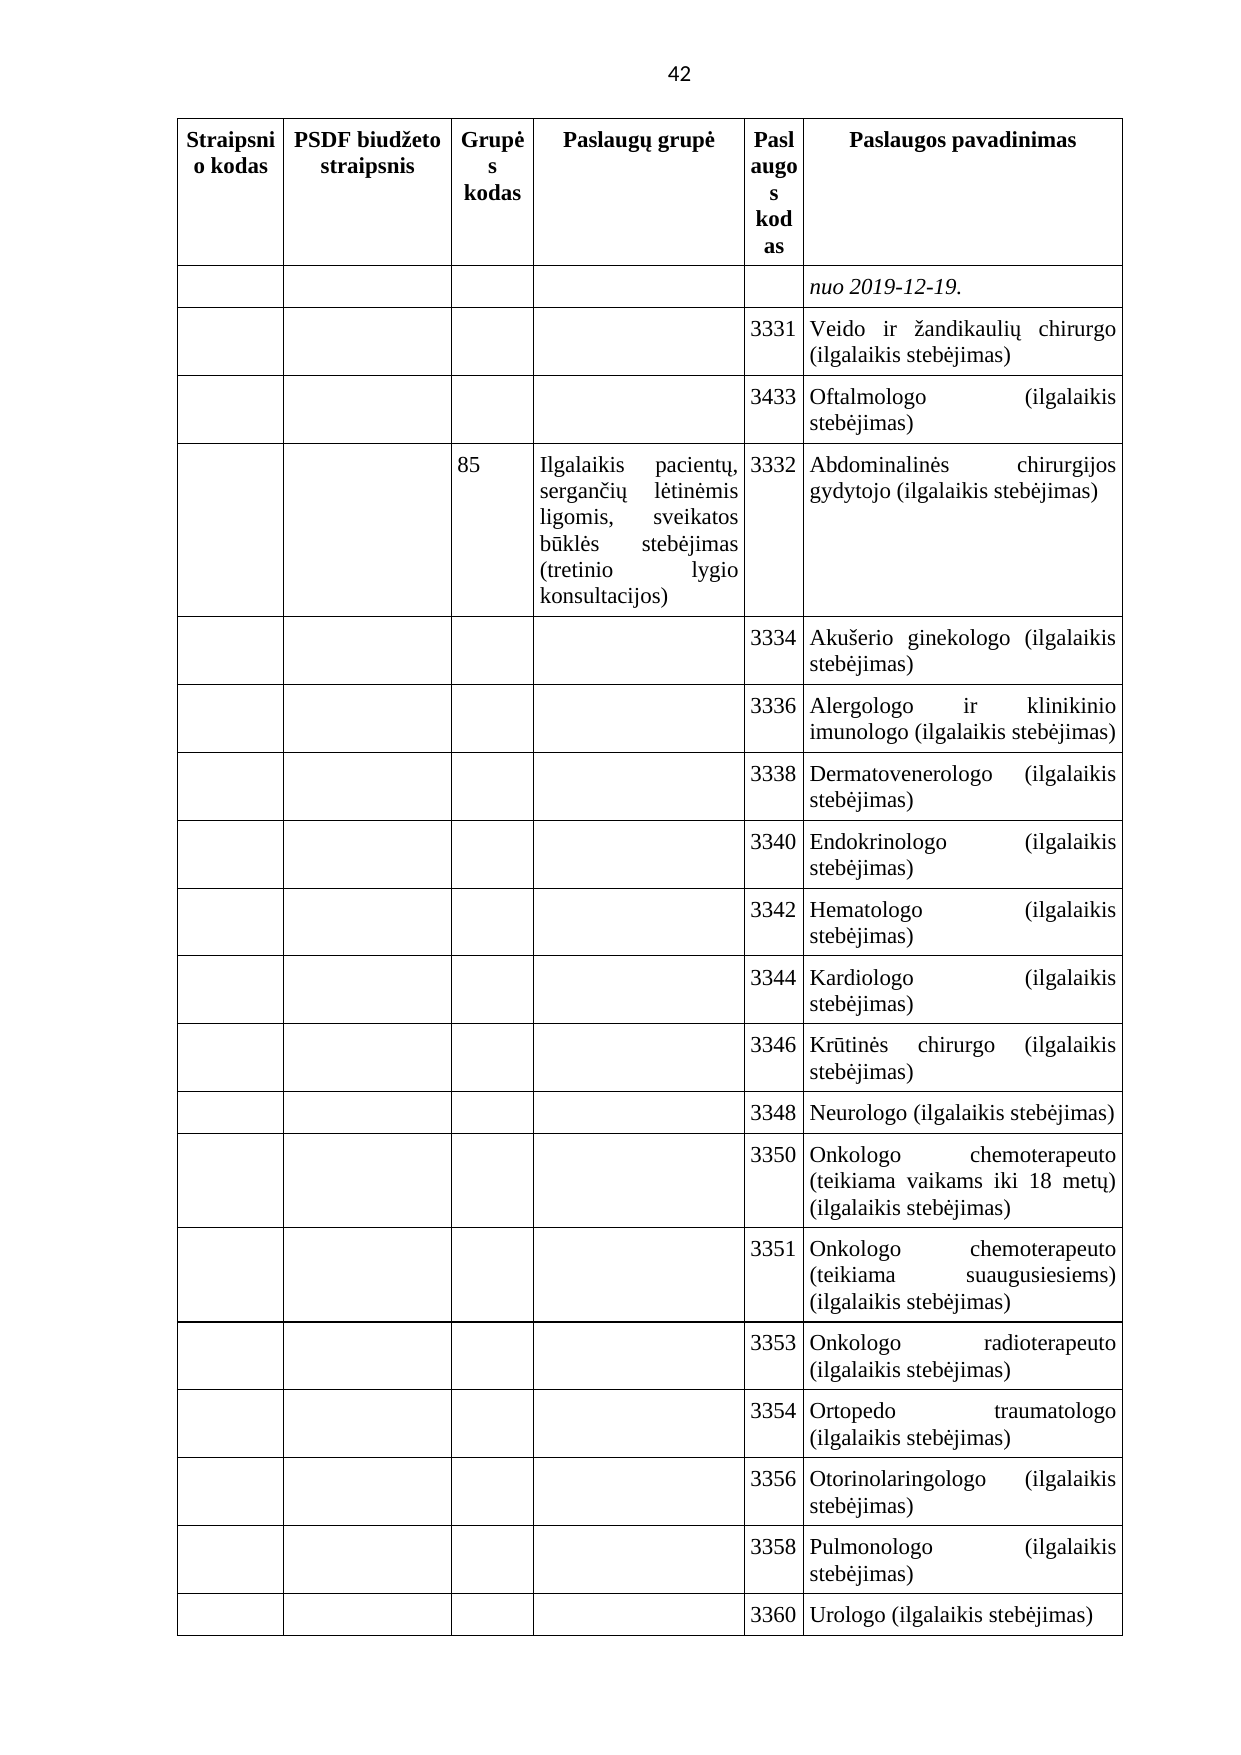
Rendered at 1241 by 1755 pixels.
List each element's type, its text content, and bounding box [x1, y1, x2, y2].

table_cell 3338 [745, 753, 803, 819]
table_cell [452, 376, 533, 442]
table_cell [452, 956, 533, 1023]
table_cell Endokrinologo (ilgalaikis stebėjimas) [804, 821, 1122, 887]
table_cell [534, 617, 744, 684]
table_cell [534, 1024, 744, 1091]
table_cell [534, 889, 744, 955]
table_cell [452, 266, 533, 307]
table_cell 85 [452, 444, 533, 616]
table_header Paslaugų grupė [534, 119, 744, 265]
table_cell [452, 753, 533, 819]
table_cell Veido ir žandikaulių chirurgo (ilgalaikis stebėjimas) [804, 308, 1122, 374]
table_cell [452, 617, 533, 684]
table_cell [178, 308, 283, 374]
table_cell [452, 1526, 533, 1593]
table_cell Alergologo ir klinikinio imunologo (ilgalaikis stebėjimas) [804, 685, 1122, 752]
table_cell [178, 889, 283, 955]
table_cell nuo 2019-12-19. [804, 266, 1122, 307]
table_cell [534, 1134, 744, 1227]
table_cell [178, 1526, 283, 1593]
table_cell Onkologo chemoterapeuto (teikiama suaugusiesiems) (ilgalaikis stebėjimas) [804, 1228, 1122, 1321]
table_cell [178, 1024, 283, 1091]
table_cell [284, 956, 451, 1023]
table_header Paslaugos kodas [745, 119, 803, 265]
table_cell [452, 1323, 533, 1389]
table_cell [178, 821, 283, 887]
table_cell [452, 1390, 533, 1457]
table_cell Pulmonologo (ilgalaikis stebėjimas) [804, 1526, 1122, 1593]
table_cell [178, 1323, 283, 1389]
table_cell [452, 1134, 533, 1227]
table_cell Ilgalaikis pacientų, sergančių lėtinėmis ligomis, sveikatos būklės stebėjimas (tretinio lygio konsultacijos) [534, 444, 744, 616]
table_cell [284, 1134, 451, 1227]
table_cell [534, 1526, 744, 1593]
table_cell [534, 1092, 744, 1133]
table_cell 3340 [745, 821, 803, 887]
table_cell [284, 685, 451, 752]
table_cell [284, 1458, 451, 1525]
table_cell [284, 1092, 451, 1133]
table_cell 3354 [745, 1390, 803, 1457]
table_cell Dermatovenerologo (ilgalaikis stebėjimas) [804, 753, 1122, 819]
table_cell 3342 [745, 889, 803, 955]
table_cell [178, 1390, 283, 1457]
table_cell [178, 617, 283, 684]
table_cell [452, 1458, 533, 1525]
table_cell Otorinolaringologo (ilgalaikis stebėjimas) [804, 1458, 1122, 1525]
table_cell Urologo (ilgalaikis stebėjimas) [804, 1594, 1122, 1634]
table_cell Oftalmologo (ilgalaikis stebėjimas) [804, 376, 1122, 442]
table_cell [452, 685, 533, 752]
table_header Straipsnio kodas [178, 119, 283, 265]
table_cell [534, 821, 744, 887]
table_cell [534, 753, 744, 819]
table_cell [745, 266, 803, 307]
table_cell Akušerio ginekologo (ilgalaikis stebėjimas) [804, 617, 1122, 684]
table_cell [284, 1228, 451, 1321]
table_cell [284, 1323, 451, 1389]
table_cell [534, 956, 744, 1023]
table_cell 3356 [745, 1458, 803, 1525]
table_cell [452, 1594, 533, 1634]
table_cell [452, 308, 533, 374]
table_cell [534, 1323, 744, 1389]
table_cell [284, 617, 451, 684]
table_cell [452, 889, 533, 955]
table_cell 3346 [745, 1024, 803, 1091]
table_cell 3332 [745, 444, 803, 616]
table_cell [534, 1594, 744, 1634]
table_cell [284, 376, 451, 442]
table_cell Neurologo (ilgalaikis stebėjimas) [804, 1092, 1122, 1133]
table_cell Abdominalinės chirurgijos gydytojo (ilgalaikis stebėjimas) [804, 444, 1122, 616]
table_cell [452, 1092, 533, 1133]
table_cell [534, 308, 744, 374]
table_cell [284, 266, 451, 307]
table_cell [534, 685, 744, 752]
table_cell [178, 1594, 283, 1634]
table_cell 3360 [745, 1594, 803, 1634]
table_cell 3348 [745, 1092, 803, 1133]
table_cell [178, 1092, 283, 1133]
table_cell [284, 1594, 451, 1634]
table_header Paslaugos pavadinimas [804, 119, 1122, 265]
table_cell [178, 376, 283, 442]
table_cell [178, 1458, 283, 1525]
table_cell [178, 685, 283, 752]
table_cell [284, 1024, 451, 1091]
table_cell 3350 [745, 1134, 803, 1227]
table_cell Krūtinės chirurgo (ilgalaikis stebėjimas) [804, 1024, 1122, 1091]
table_cell [284, 889, 451, 955]
table_cell 3334 [745, 617, 803, 684]
table_cell [452, 1024, 533, 1091]
table_cell [534, 1228, 744, 1321]
table_cell 3358 [745, 1526, 803, 1593]
table_cell [452, 1228, 533, 1321]
table_cell [534, 1390, 744, 1457]
table_cell 3353 [745, 1323, 803, 1389]
table_cell [178, 1228, 283, 1321]
table_cell [178, 266, 283, 307]
table_cell Onkologo chemoterapeuto (teikiama vaikams iki 18 metų) (ilgalaikis stebėjimas) [804, 1134, 1122, 1227]
table_cell [284, 308, 451, 374]
table_cell 3344 [745, 956, 803, 1023]
table_cell 3331 [745, 308, 803, 374]
table_cell [284, 1390, 451, 1457]
table_cell [284, 821, 451, 887]
table_cell Ortopedo traumatologo (ilgalaikis stebėjimas) [804, 1390, 1122, 1457]
table_cell 3433 [745, 376, 803, 442]
table_cell [534, 1458, 744, 1525]
table_cell [178, 444, 283, 616]
table_header Grupės kodas [452, 119, 533, 265]
table_header PSDF biudžeto straipsnis [284, 119, 451, 265]
table_cell [534, 376, 744, 442]
table_cell Onkologo radioterapeuto (ilgalaikis stebėjimas) [804, 1323, 1122, 1389]
table_cell [534, 266, 744, 307]
table_cell [452, 821, 533, 887]
table_cell Hematologo (ilgalaikis stebėjimas) [804, 889, 1122, 955]
table_cell [284, 1526, 451, 1593]
table_cell [284, 444, 451, 616]
table_cell 3351 [745, 1228, 803, 1321]
table_cell [178, 956, 283, 1023]
table_cell [178, 1134, 283, 1227]
table_cell Kardiologo (ilgalaikis stebėjimas) [804, 956, 1122, 1023]
table_cell 3336 [745, 685, 803, 752]
table_cell [178, 753, 283, 819]
table_cell [284, 753, 451, 819]
